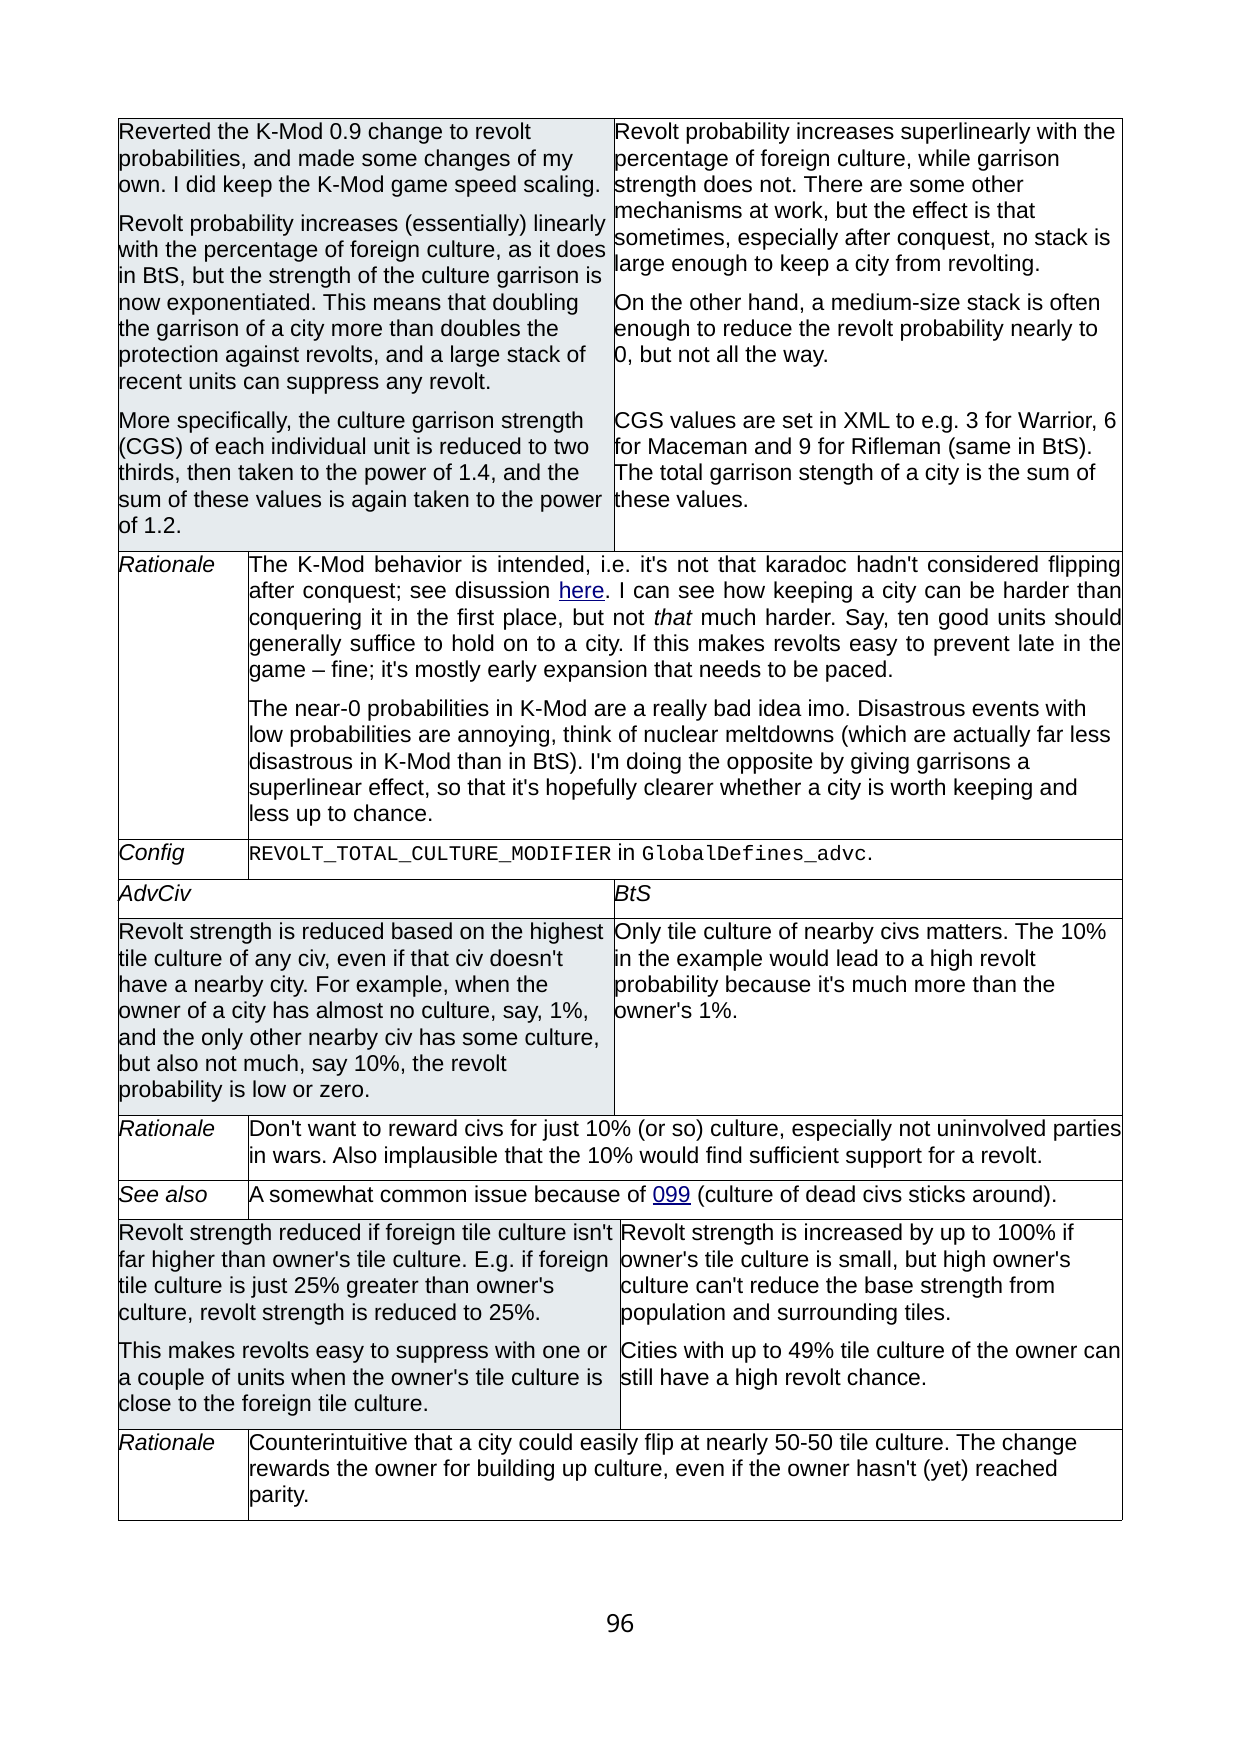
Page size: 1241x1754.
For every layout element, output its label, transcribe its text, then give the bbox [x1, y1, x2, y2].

table_cell REVOLT_TOTAL_CULTURE_MODIFIER in GlobalDefines_advc. [249, 840, 1122, 879]
table_cell BtS [615, 880, 1122, 918]
table_cell Rationale [119, 552, 248, 839]
table_cell A somewhat common issue because of 099 (culture of dead civs sticks around). [249, 1181, 1122, 1219]
table_cell Don't want to reward civs for just 10% (or so) culture, especially not uninvolved parties in wars. Also implausible that the 10% would find sufficient support for a revolt. [249, 1116, 1122, 1180]
table_cell Counterintuitive that a city could easily flip at nearly 50-50 tile culture. The change rewards the owner for building up culture, even if the owner hasn't (yet) reached parity. [249, 1430, 1122, 1520]
table_cell Config [119, 840, 248, 879]
table_cell Revolt strength is increased by up to 100% if owner's tile culture is small, but high owner's culture can't reduce the base strength from population and surrounding tiles. Cities with up to 49% tile culture of the owner can still have a high revolt chance. [621, 1220, 1122, 1429]
table_cell The K-Mod behavior is intended, i.e. it's not that karadoc hadn't considered flipping after conquest; see disussion here. I can see how keeping a city can be harder than conquering it in the first place, but not that much harder. Say, ten good units should generally suffice to hold on to a city. If this makes revolts easy to prevent late in the game – fine; it's mostly early expansion that needs to be paced. The near-0 probabilities in K-Mod are a really bad idea imo. Disastrous events with low probabilities are annoying, think of nuclear meltdowns (which are actually far less disastrous in K-Mod than in BtS). I'm doing the opposite by giving garrisons a superlinear effect, so that it's hopefully clearer whether a city is worth keeping and less up to chance. [249, 552, 1122, 839]
table_cell Revolt probability increases superlinearly with the percentage of foreign culture, while garrison strength does not. There are some other mechanisms at work, but the effect is that sometimes, especially after conquest, no stack is large enough to keep a city from revolting. On the other hand, a medium-size stack is often enough to reduce the revolt probability nearly to 0, but not all the way. CGS values are set in XML to e.g. 3 for Warrior, 6 for Maceman and 9 for Rifleman (same in BtS). The total garrison stength of a city is the sum of these values. [615, 119, 1122, 551]
table_cell Only tile culture of nearby civs matters. The 10% in the example would lead to a high revolt probability because it's much more than the owner's 1%. [615, 919, 1122, 1115]
table_cell Revolt strength reduced if foreign tile culture isn't far higher than owner's tile culture. E.g. if foreign tile culture is just 25% greater than owner's culture, revolt strength is reduced to 25%. This makes revolts easy to suppress with one or a couple of units when the owner's tile culture is close to the foreign tile culture. [119, 1220, 620, 1429]
table_cell Rationale [119, 1116, 248, 1180]
table_cell Revolt strength is reduced based on the highest tile culture of any civ, even if that civ doesn't have a nearby city. For example, when the owner of a city has almost no culture, say, 1%, and the only other nearby civ has some culture, but also not much, say 10%, the revolt probability is low or zero. [119, 919, 614, 1115]
table_cell AdvCiv [119, 880, 614, 918]
table_cell Rationale [119, 1430, 248, 1520]
table_cell See also [119, 1181, 248, 1219]
table_cell Reverted the K-Mod 0.9 change to revolt probabilities, and made some changes of my own. I did keep the K-Mod game speed scaling. Revolt probability increases (essentially) linearly with the percentage of foreign culture, as it does in BtS, but the strength of the culture garrison is now exponentiated. This means that doubling the garrison of a city more than doubles the protection against revolts, and a large stack of recent units can suppress any revolt. More specifically, the culture garrison strength (CGS) of each individual unit is reduced to two thirds, then taken to the power of 1.4, and the sum of these values is again taken to the power of 1.2. [119, 119, 614, 551]
